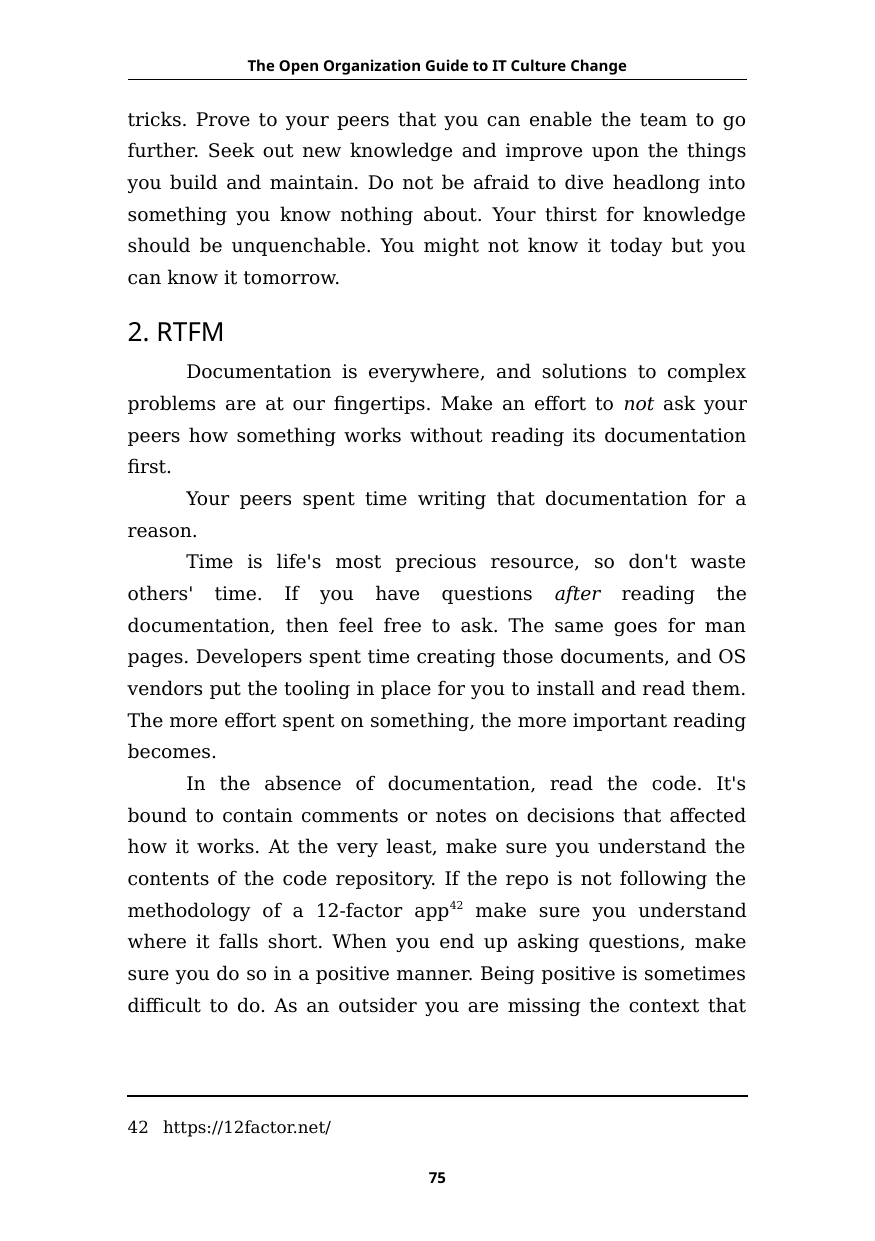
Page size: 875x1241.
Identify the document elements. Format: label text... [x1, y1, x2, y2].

text tricks. Prove to your peers that you can enable the team to go further. Seek out new knowledge and improve upon the things you build and maintain. Do not be afraid to dive headlong into something you know nothing about. Your thirst for knowledge should be unquenchable. You might not know it today but you can know it tomorrow. [127, 109, 747, 289]
subtitle 2. RTFM [127, 313, 747, 349]
text Your peers spent time writing that documentation for a reason. [127, 488, 747, 542]
text https://12factor.net/ [127, 1118, 747, 1138]
text In the absence of documentation, read the code. It's bound to contain comments or notes on decisions that affected how it works. At the very least, make sure you understand the contents of the code repository. If the repo is not following the methodology of a 12-factor app make sure you understand where it falls short. When you end up asking questions, make sure you do so in a positive manner. Being positive is sometimes difficult to do. As an outsider you are missing the context that [127, 773, 747, 1017]
text Time is life's most precious resource, so don't waste others' time. If you have questions after reading the documentation, then feel free to ask. The same goes for man pages. Developers spent time creating those documents, and OS vendors put the tooling in place for you to install and read them. The more effort spent on something, the more important reading becomes. [127, 552, 747, 763]
text Documentation is everywhere, and solutions to complex problems are at our fingertips. Make an effort to not ask your peers how something works without reading its documentation first. [127, 362, 747, 478]
